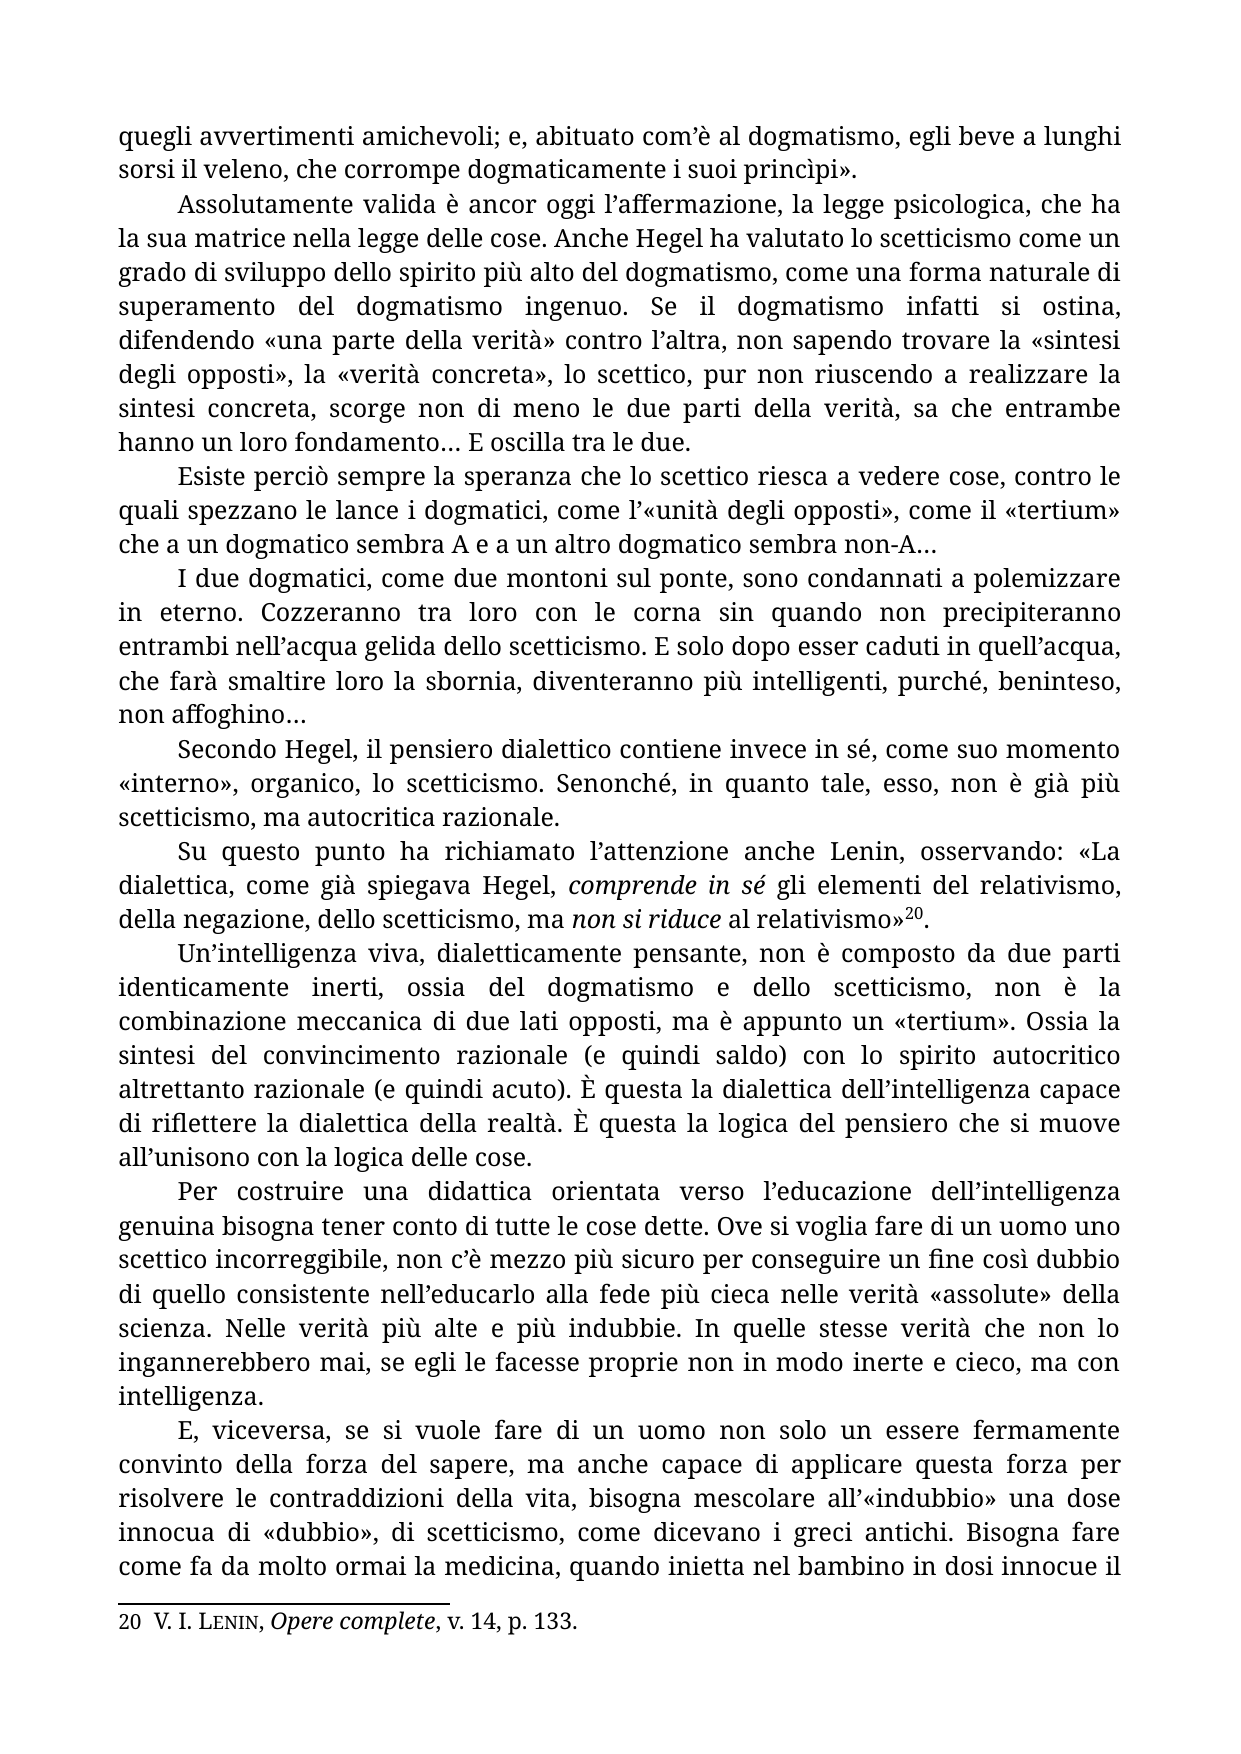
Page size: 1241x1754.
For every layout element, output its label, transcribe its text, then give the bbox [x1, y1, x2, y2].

text quegli avvertimenti amichevoli; e, abituato com’è al dogmatismo, egli beve a lunghi sorsi il veleno, che corrompe dogmaticamente i suoi princìpi». [118, 118, 1122, 186]
text Secondo Hegel, il pensiero dialettico contiene invece in sé, come suo momento «interno», organico, lo scetticismo. Senonché, in quanto tale, esso, non è già più scetticismo, ma autocritica razionale. [118, 731, 1122, 833]
text Per costruire una didattica orientata verso l’educazione dell’intelligenza genuina bisogna tener conto di tutte le cose dette. Ove si voglia fare di un uomo uno scettico incorreggibile, non c’è mezzo più sicuro per conseguire un fine così dubbio di quello consistente nell’educarlo alla fede più cieca nelle verità «assolute» della scienza. Nelle verità più alte e più indubbie. In quelle stesse verità che non lo ingannerebbero mai, se egli le facesse proprie non in modo inerte e cieco, ma con intelligenza. [118, 1174, 1122, 1412]
text Assolutamente valida è ancor oggi l’affermazione, la legge psicologica, che ha la sua matrice nella legge delle cose. Anche Hegel ha valutato lo scetticismo come un grado di sviluppo dello spirito più alto del dogmatismo, come una forma naturale di superamento del dogmatismo ingenuo. Se il dogmatismo infatti si ostina, difendendo «una parte della verità» contro l’altra, non sapendo trovare la «sintesi degli opposti», la «verità concreta», lo scettico, pur non riuscendo a realizzare la sintesi concreta, scorge non di meno le due parti della verità, sa che entrambe hanno un loro fondamento… E oscilla tra le due. [118, 186, 1122, 459]
text Su questo punto ha richiamato l’attenzione anche Lenin, osservando: «La dialettica, come già spiegava Hegel, comprende in sé gli elementi del relativismo, della negazione, dello scetticismo, ma non si riduce al relativismo». [118, 833, 1122, 936]
text Un’intelligenza viva, dialetticamente pensante, non è composto da due parti identicamente inerti, ossia del dogmatismo e dello scetticismo, non è la combinazione meccanica di due lati opposti, ma è appunto un «tertium». Ossia la sintesi del convincimento razionale (e quindi saldo) con lo spirito autocritico altrettanto razionale (e quindi acuto). È questa la dialettica dell’intelligenza capace di riflettere la dialettica della realtà. È questa la logica del pensiero che si muove all’unisono con la logica delle cose. [118, 936, 1122, 1174]
text V. I. Lenin, Opere complete, v. 14, p. 133. [118, 1604, 1122, 1636]
text I due dogmatici, come due montoni sul ponte, sono condannati a polemizzare in eterno. Cozzeranno tra loro con le corna sin quando non precipiteranno entrambi nell’acqua gelida dello scetticismo. E solo dopo esser caduti in quell’acqua, che farà smaltire loro la sbornia, diventeranno più intelligenti, purché, beninteso, non affoghino… [118, 561, 1122, 731]
text Esiste perciò sempre la speranza che lo scettico riesca a vedere cose, contro le quali spezzano le lance i dogmatici, come l’«unità degli opposti», come il «tertium» che a un dogmatico sembra A e a un altro dogmatico sembra non-A… [118, 459, 1122, 561]
text E, viceversa, se si vuole fare di un uomo non solo un essere fermamente convinto della forza del sapere, ma anche capace di applicare questa forza per risolvere le contraddizioni della vita, bisogna mescolare all’«indubbio» una dose innocua di «dubbio», di scetticismo, come dicevano i greci antichi. Bisogna fare come fa da molto ormai la medicina, quando inietta nel bambino in dosi innocue il [118, 1412, 1122, 1583]
